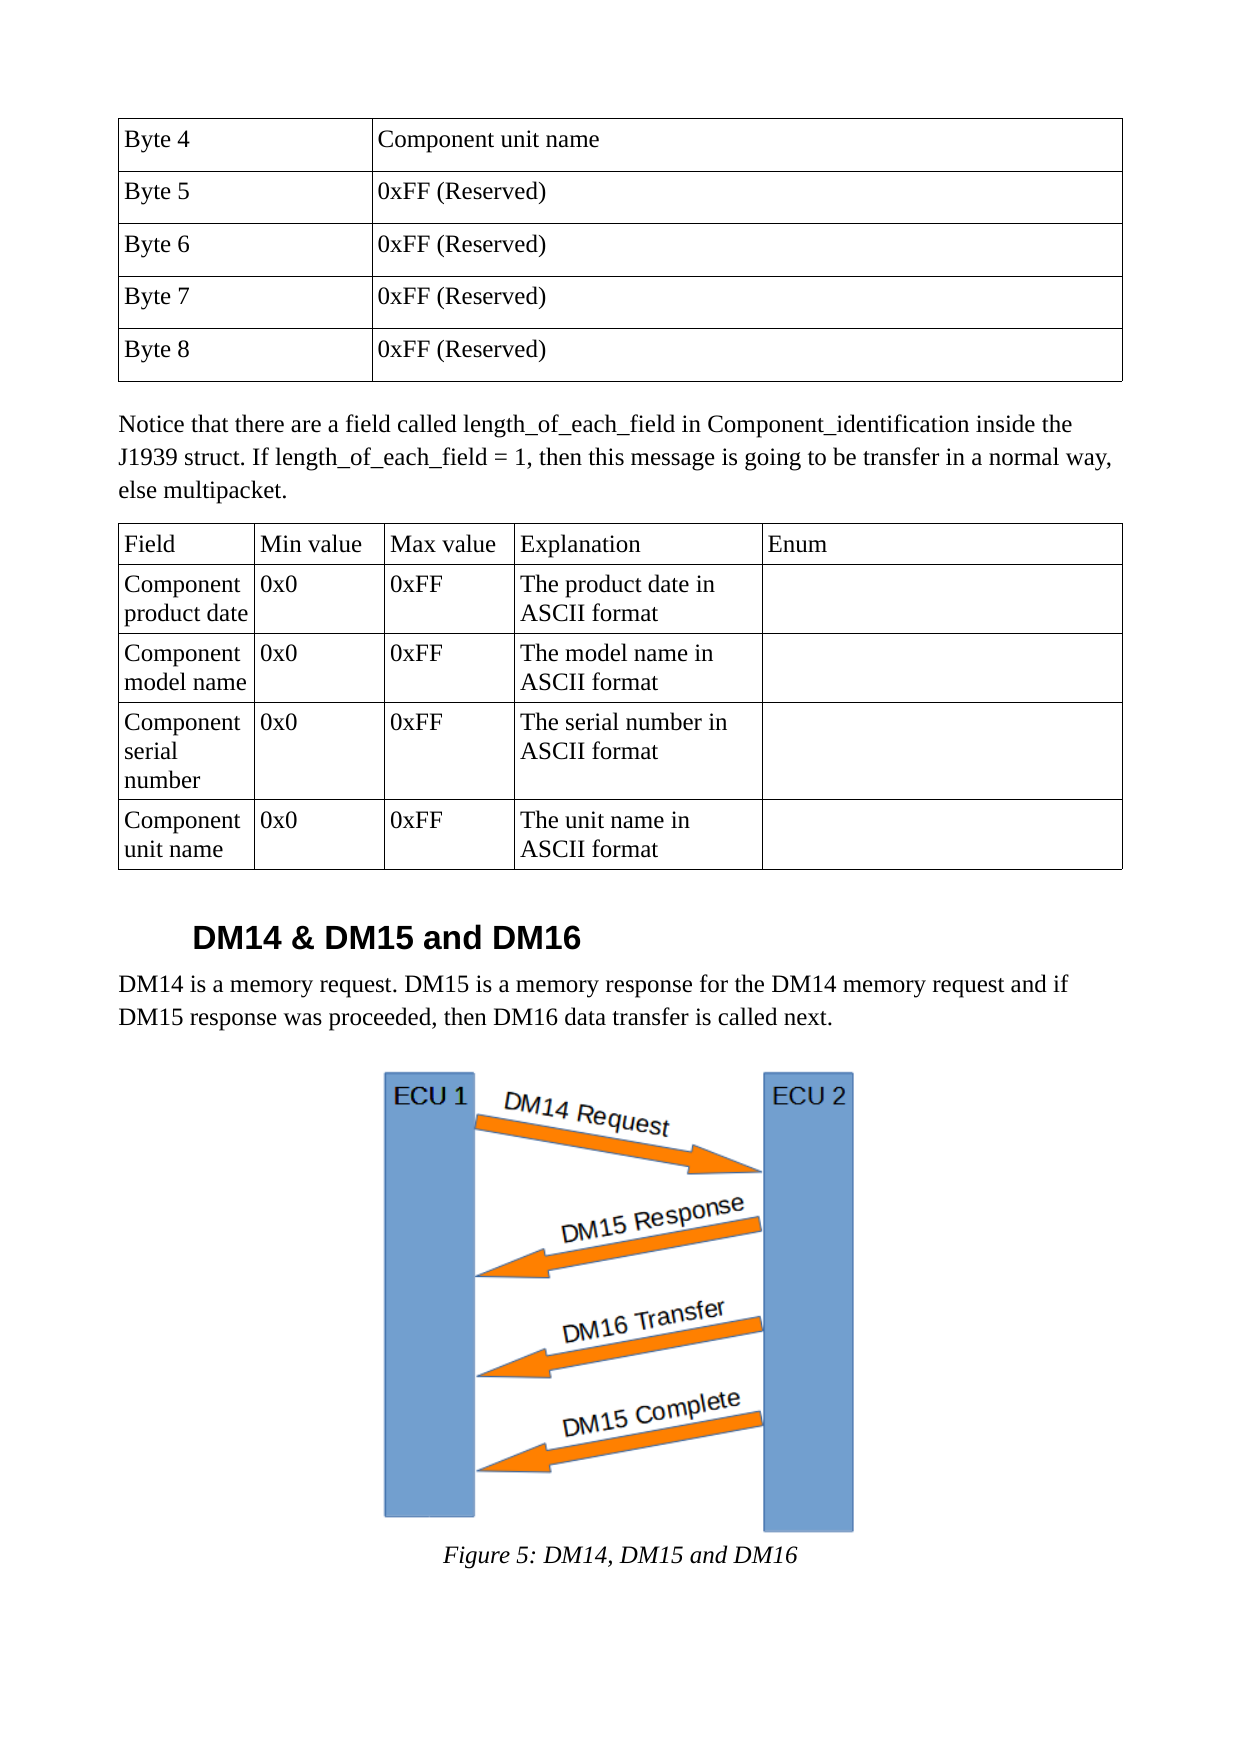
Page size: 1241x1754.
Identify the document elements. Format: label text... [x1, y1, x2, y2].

table_cell 0xFF (Reserved) [373, 224, 1122, 276]
table_cell [763, 703, 1122, 799]
table_cell 0x0 [255, 800, 384, 868]
table_cell 0x0 [255, 565, 384, 632]
table_header Field [119, 524, 254, 563]
table_cell 0xFF (Reserved) [373, 277, 1122, 328]
text Notice that there are a field called length_of_each_field in Component_identification inside the J1939 struct. If length_of_each_field = 1, then this message is going to be transfer in a normal way, else multipacket. [118, 409, 1122, 504]
table_cell Component unit name [119, 800, 254, 868]
table_cell Component serial number [119, 703, 254, 799]
table_cell The unit name in ASCII format [515, 800, 762, 868]
table_cell 0xFF [385, 565, 514, 632]
table_cell [763, 565, 1122, 632]
table_cell Byte 4 [119, 119, 372, 171]
table_cell Component product date [119, 565, 254, 632]
table_cell The product date in ASCII format [515, 565, 762, 632]
table_cell The model name in ASCII format [515, 634, 762, 702]
table_cell 0xFF [385, 703, 514, 799]
table_cell Component model name [119, 634, 254, 702]
table_header Max value [385, 524, 514, 563]
table_cell [763, 800, 1122, 868]
table_cell 0x0 [255, 634, 384, 702]
table_cell 0xFF [385, 800, 514, 868]
table_cell 0xFF [385, 634, 514, 702]
table_cell Byte 8 [119, 329, 372, 381]
table_cell Byte 5 [119, 172, 372, 223]
text Figure 5: DM14, DM15 and DM16 [376, 1540, 864, 1569]
table_cell 0x0 [255, 703, 384, 799]
table_cell [763, 634, 1122, 702]
table_cell The serial number in ASCII format [515, 703, 762, 799]
table_cell Byte 7 [119, 277, 372, 328]
table_cell Component unit name [373, 119, 1122, 171]
subtitle DM14 & DM15 and DM16 [118, 918, 1122, 957]
table_cell 0xFF (Reserved) [373, 172, 1122, 223]
text DM14 is a memory request. DM15 is a memory response for the DM14 memory request and if DM15 response was proceeded, then DM16 data transfer is called next. [118, 969, 1122, 1031]
table_header Min value [255, 524, 384, 563]
table_cell 0xFF (Reserved) [373, 329, 1122, 381]
table_cell Byte 6 [119, 224, 372, 276]
picture [375, 1062, 865, 1540]
table_header Enum [763, 524, 1122, 563]
table_header Explanation [515, 524, 762, 563]
